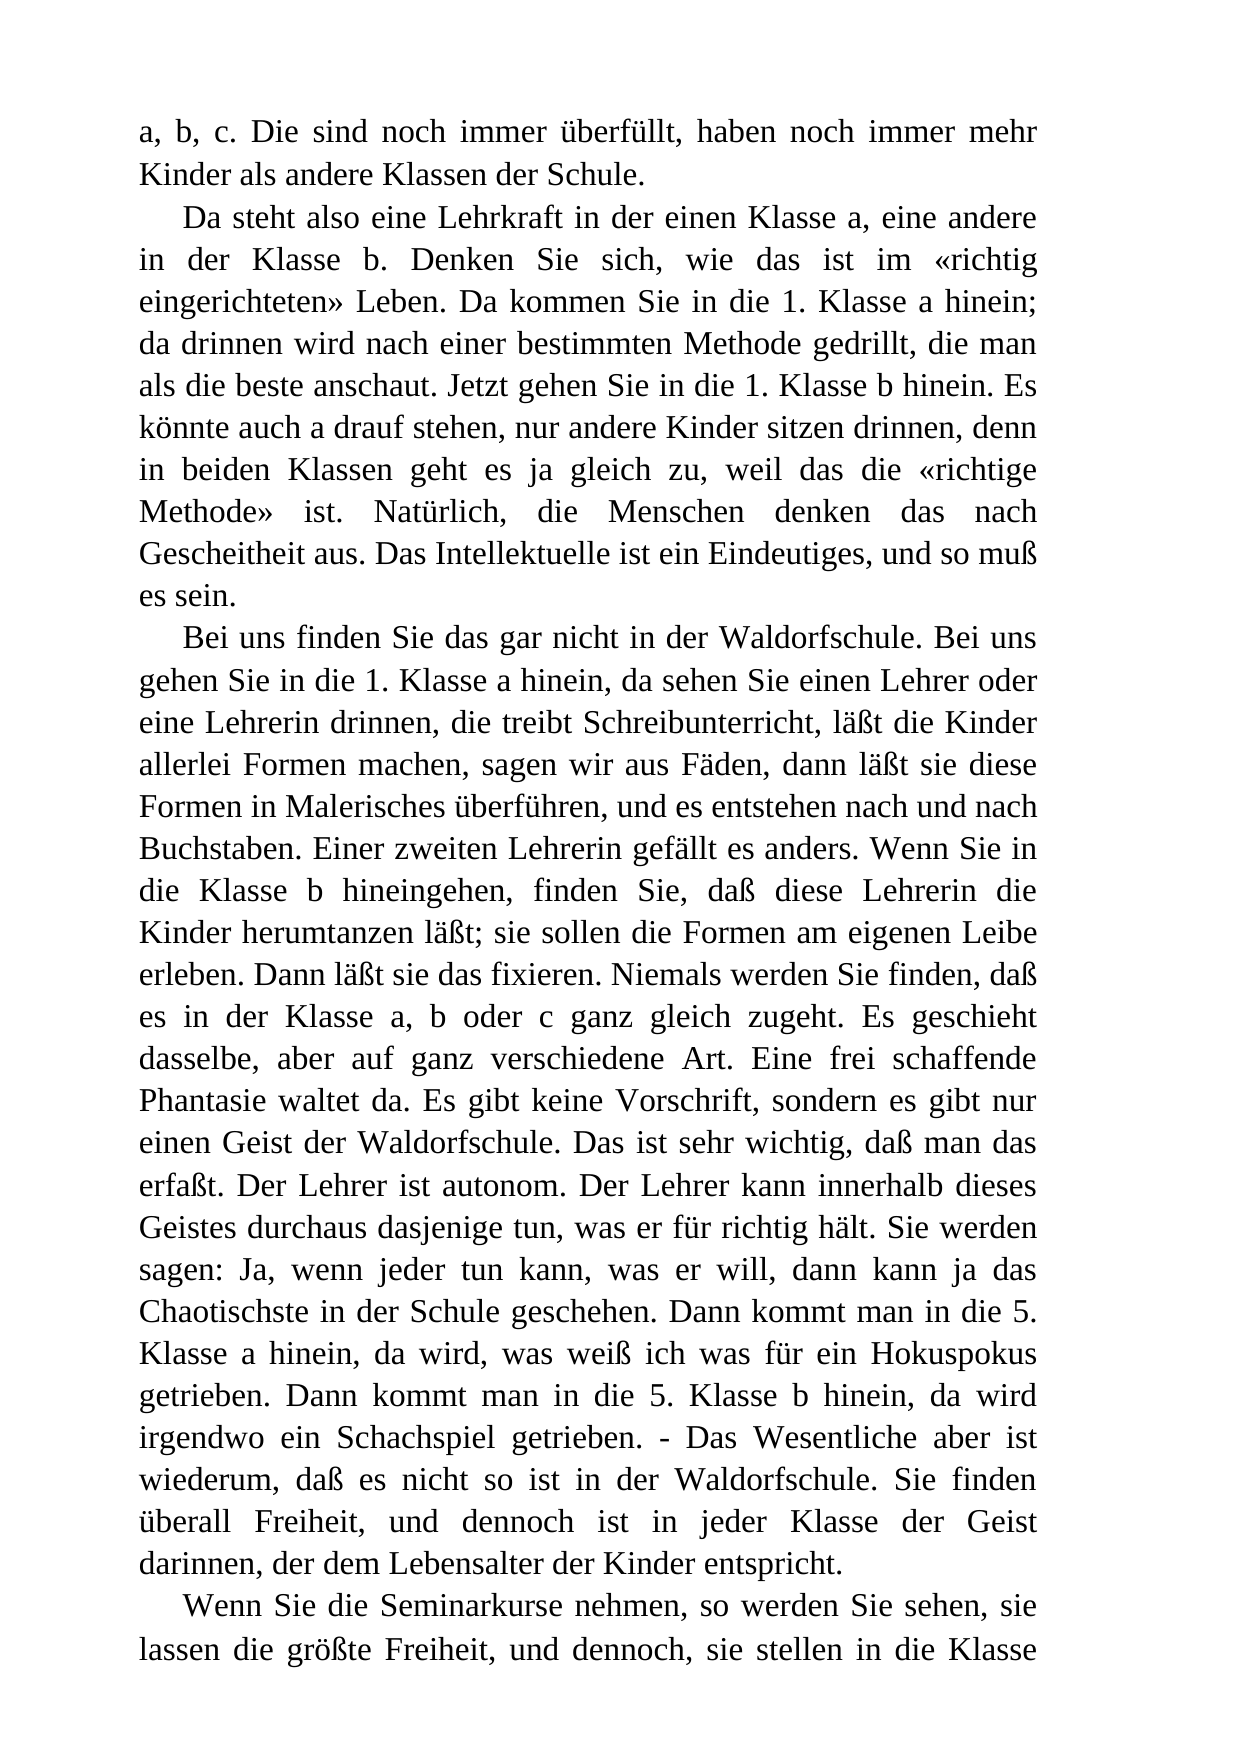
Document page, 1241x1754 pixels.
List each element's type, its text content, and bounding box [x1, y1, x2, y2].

text a, b, c. Die sind noch immer überfüllt, haben noch immer mehr Kinder als andere Klassen der Schule. [139, 111, 1038, 192]
text Da steht also eine Lehrkraft in der einen Klasse a, eine andere in der Klasse b. Denken Sie sich, wie das ist im «richtig eingerichteten» Leben. Da kommen Sie in die 1. Klasse a hinein; da drinnen wird nach einer bestimmten Methode gedrillt, die man als die beste anschaut. Jetzt gehen Sie in die 1. Klasse b hinein. Es könnte auch a drauf stehen, nur andere Kinder sitzen drinnen, denn in beiden Klassen geht es ja gleich zu, weil das die «richtige Methode» ist. Natürlich, die Menschen denken das nach Gescheitheit aus. Das Intellektuelle ist ein Eindeutiges, und so muß es sein. [139, 197, 1038, 614]
text Bei uns finden Sie das gar nicht in der Waldorfschule. Bei uns gehen Sie in die 1. Klasse a hinein, da sehen Sie einen Lehrer oder eine Lehrerin drinnen, die treibt Schreibunterricht, läßt die Kinder allerlei Formen machen, sagen wir aus Fäden, dann läßt sie diese Formen in Malerisches überführen, und es entstehen nach und nach Buchstaben. Einer zweiten Lehrerin gefällt es anders. Wenn Sie in die Klasse b hineingehen, finden Sie, daß diese Lehrerin die Kinder herumtanzen läßt; sie sollen die Formen am eigenen Leibe erleben. Dann läßt sie das fixieren. Niemals werden Sie finden, daß es in der Klasse a, b oder c ganz gleich zugeht. Es geschieht dasselbe, aber auf ganz verschiedene Art. Eine frei schaffende Phantasie waltet da. Es gibt keine Vorschrift, sondern es gibt nur einen Geist der Waldorfschule. Das ist sehr wichtig, daß man das erfaßt. Der Lehrer ist autonom. Der Lehrer kann innerhalb dieses Geistes durchaus dasjenige tun, was er für richtig hält. Sie werden sagen: Ja, wenn jeder tun kann, was er will, dann kann ja das Chaotischste in der Schule geschehen. Dann kommt man in die 5. Klasse a hinein, da wird, was weiß ich was für ein Hokuspokus getrieben. Dann kommt man in die 5. Klasse b hinein, da wird irgendwo ein Schachspiel getrieben. - Das Wesentliche aber ist wiederum, daß es nicht so ist in der Waldorfschule. Sie finden überall Freiheit, und dennoch ist in jeder Klasse der Geist darinnen, der dem Lebensalter der Kinder entspricht. [139, 618, 1038, 1582]
text Wenn Sie die Seminarkurse nehmen, so werden Sie sehen, sie lassen die größte Freiheit, und dennoch, sie stellen in die Klasse [139, 1586, 1038, 1667]
